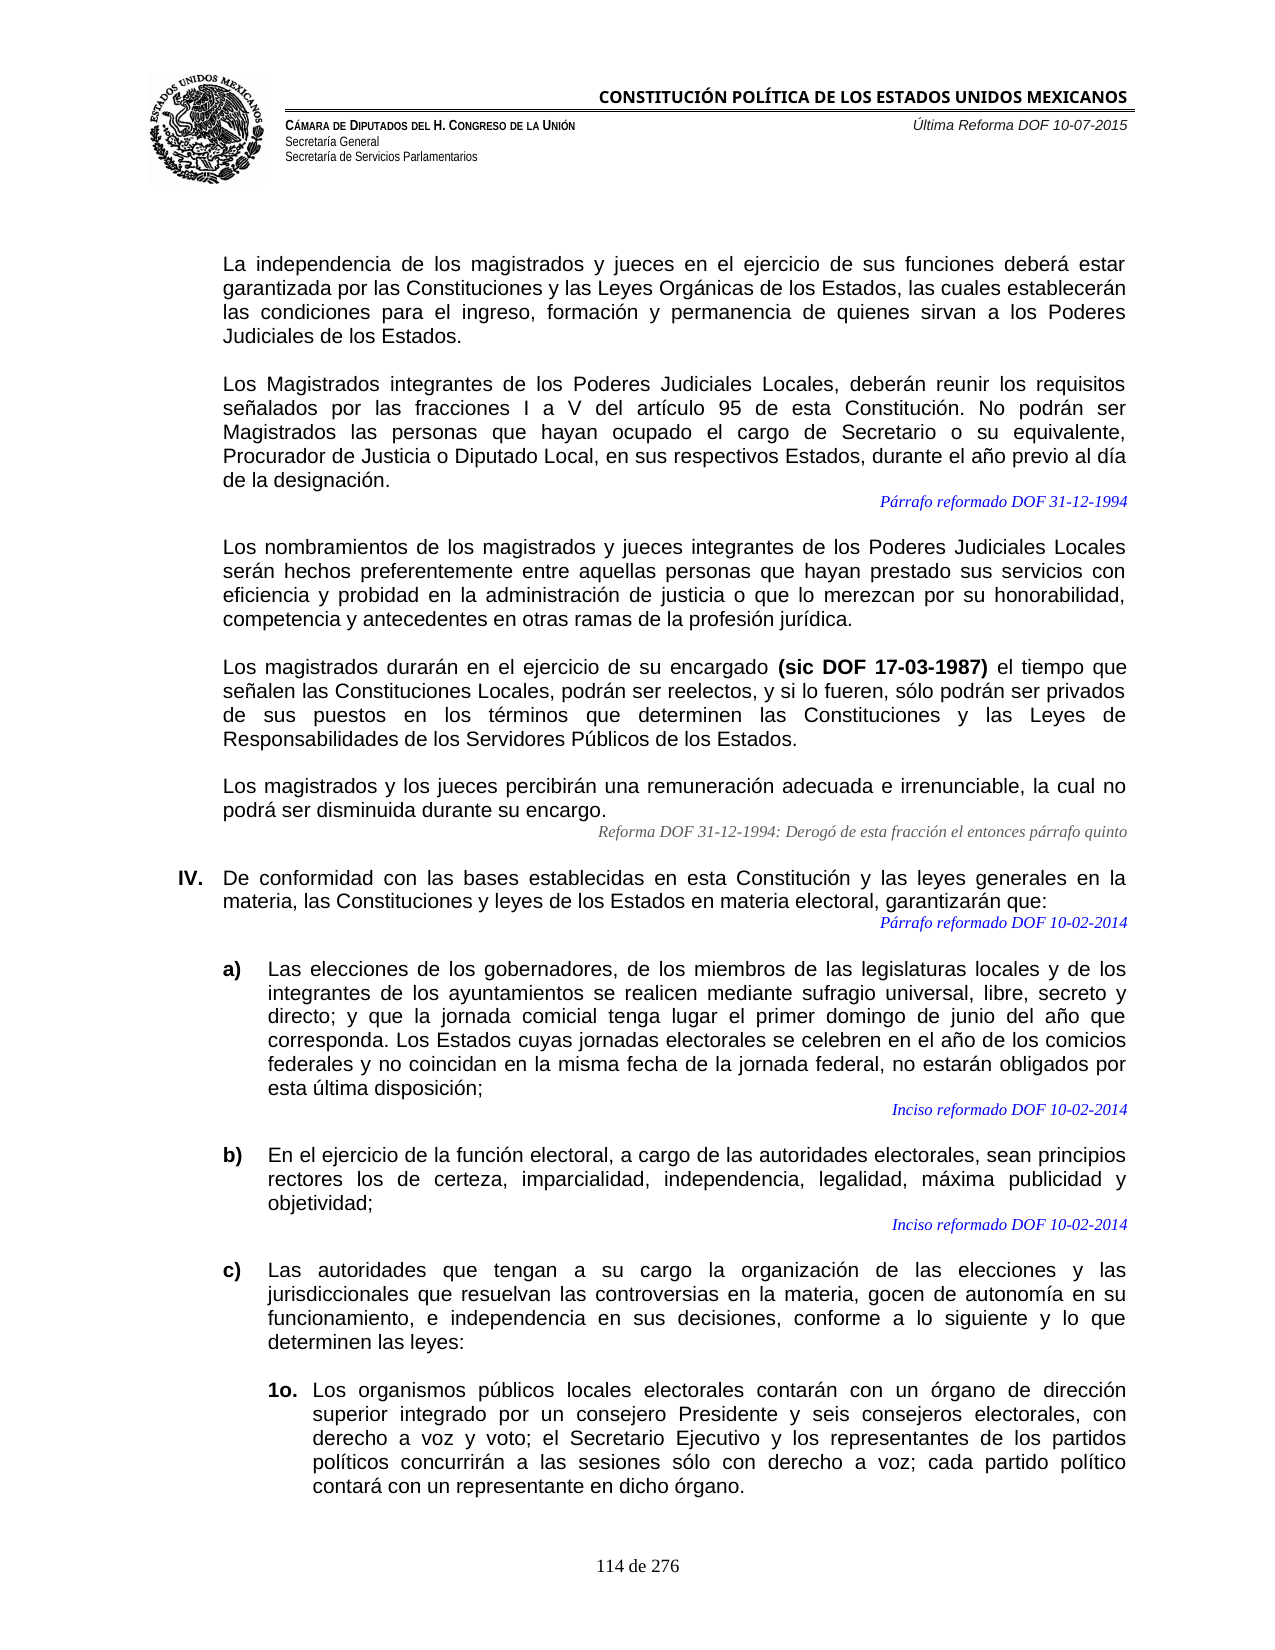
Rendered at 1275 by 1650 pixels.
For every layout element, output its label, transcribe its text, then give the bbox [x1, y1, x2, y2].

text Inciso reformado DOF 10-02-2014 [148, 1100, 1127, 1119]
text Párrafo reformado DOF 10-02-2014 [148, 913, 1127, 932]
text Los nombramientos de los magistrados y jueces integrantes de los Poderes Judiciales Locales serán hechos preferentemente entre aquellas personas que hayan prestado sus servicios con eficiencia y probidad en la administración de justicia o que lo merezcan por su honorabilidad, competencia y antecedentes en otras ramas de la profesión jurídica. [223, 535, 1127, 631]
text Reforma DOF 31-12-1994: Derogó de esta fracción el entonces párrafo quinto [148, 822, 1127, 841]
text 1o. Los organismos públicos locales electorales contarán con un órgano de dirección superior integrado por un consejero Presidente y seis consejeros electorales, con derecho a voz y voto; el Secretario Ejecutivo y los representantes de los partidos políticos concurrirán a las sesiones sólo con derecho a voz; cada partido político contará con un representante en dicho órgano. [268, 1378, 1127, 1498]
text Párrafo reformado DOF 31-12-1994 [148, 492, 1127, 511]
text b) En el ejercicio de la función electoral, a cargo de las autoridades electorales, sean principios rectores los de certeza, imparcialidad, independencia, legalidad, máxima publicidad y objetividad; [223, 1143, 1127, 1215]
text Inciso reformado DOF 10-02-2014 [148, 1215, 1127, 1234]
text La independencia de los magistrados y jueces en el ejercicio de sus funciones deberá estar garantizada por las Constituciones y las Leyes Orgánicas de los Estados, las cuales establecerán las condiciones para el ingreso, formación y permanencia de quienes sirvan a los Poderes Judiciales de los Estados. [223, 252, 1127, 348]
text Los Magistrados integrantes de los Poderes Judiciales Locales, deberán reunir los requisitos señalados por las fracciones I a V del artículo 95 de esta Constitución. No podrán ser Magistrados las personas que hayan ocupado el cargo de Secretario o su equivalente, Procurador de Justicia o Diputado Local, en sus respectivos Estados, durante el año previo al día de la designación. [223, 372, 1127, 492]
text a) Las elecciones de los gobernadores, de los miembros de las legislaturas locales y de los integrantes de los ayuntamientos se realicen mediante sufragio universal, libre, secreto y directo; y que la jornada comicial tenga lugar el primer domingo de junio del año que corresponda. Los Estados cuyas jornadas electorales se celebren en el año de los comicios federales y no coincidan en la misma fecha de la jornada federal, no estarán obligados por esta última disposición; [223, 956, 1127, 1100]
text IV. De conformidad con las bases establecidas en esta Constitución y las leyes generales en la materia, las Constituciones y leyes de los Estados en materia electoral, garantizarán que: [178, 865, 1127, 913]
text c) Las autoridades que tengan a su cargo la organización de las elecciones y las jurisdiccionales que resuelvan las controversias en la materia, gocen de autonomía en su funcionamiento, e independencia en sus decisiones, conforme a lo siguiente y lo que determinen las leyes: [223, 1258, 1127, 1354]
text Los magistrados y los jueces percibirán una remuneración adecuada e irrenunciable, la cual no podrá ser disminuida durante su encargo. [223, 774, 1127, 822]
text Los magistrados durarán en el ejercicio de su encargado (sic DOF 17-03-1987) el tiempo que señalen las Constituciones Locales, podrán ser reelectos, y si lo fueren, sólo podrán ser privados de sus puestos en los términos que determinen las Constituciones y las Leyes de Responsabilidades de los Servidores Públicos de los Estados. [223, 654, 1127, 750]
